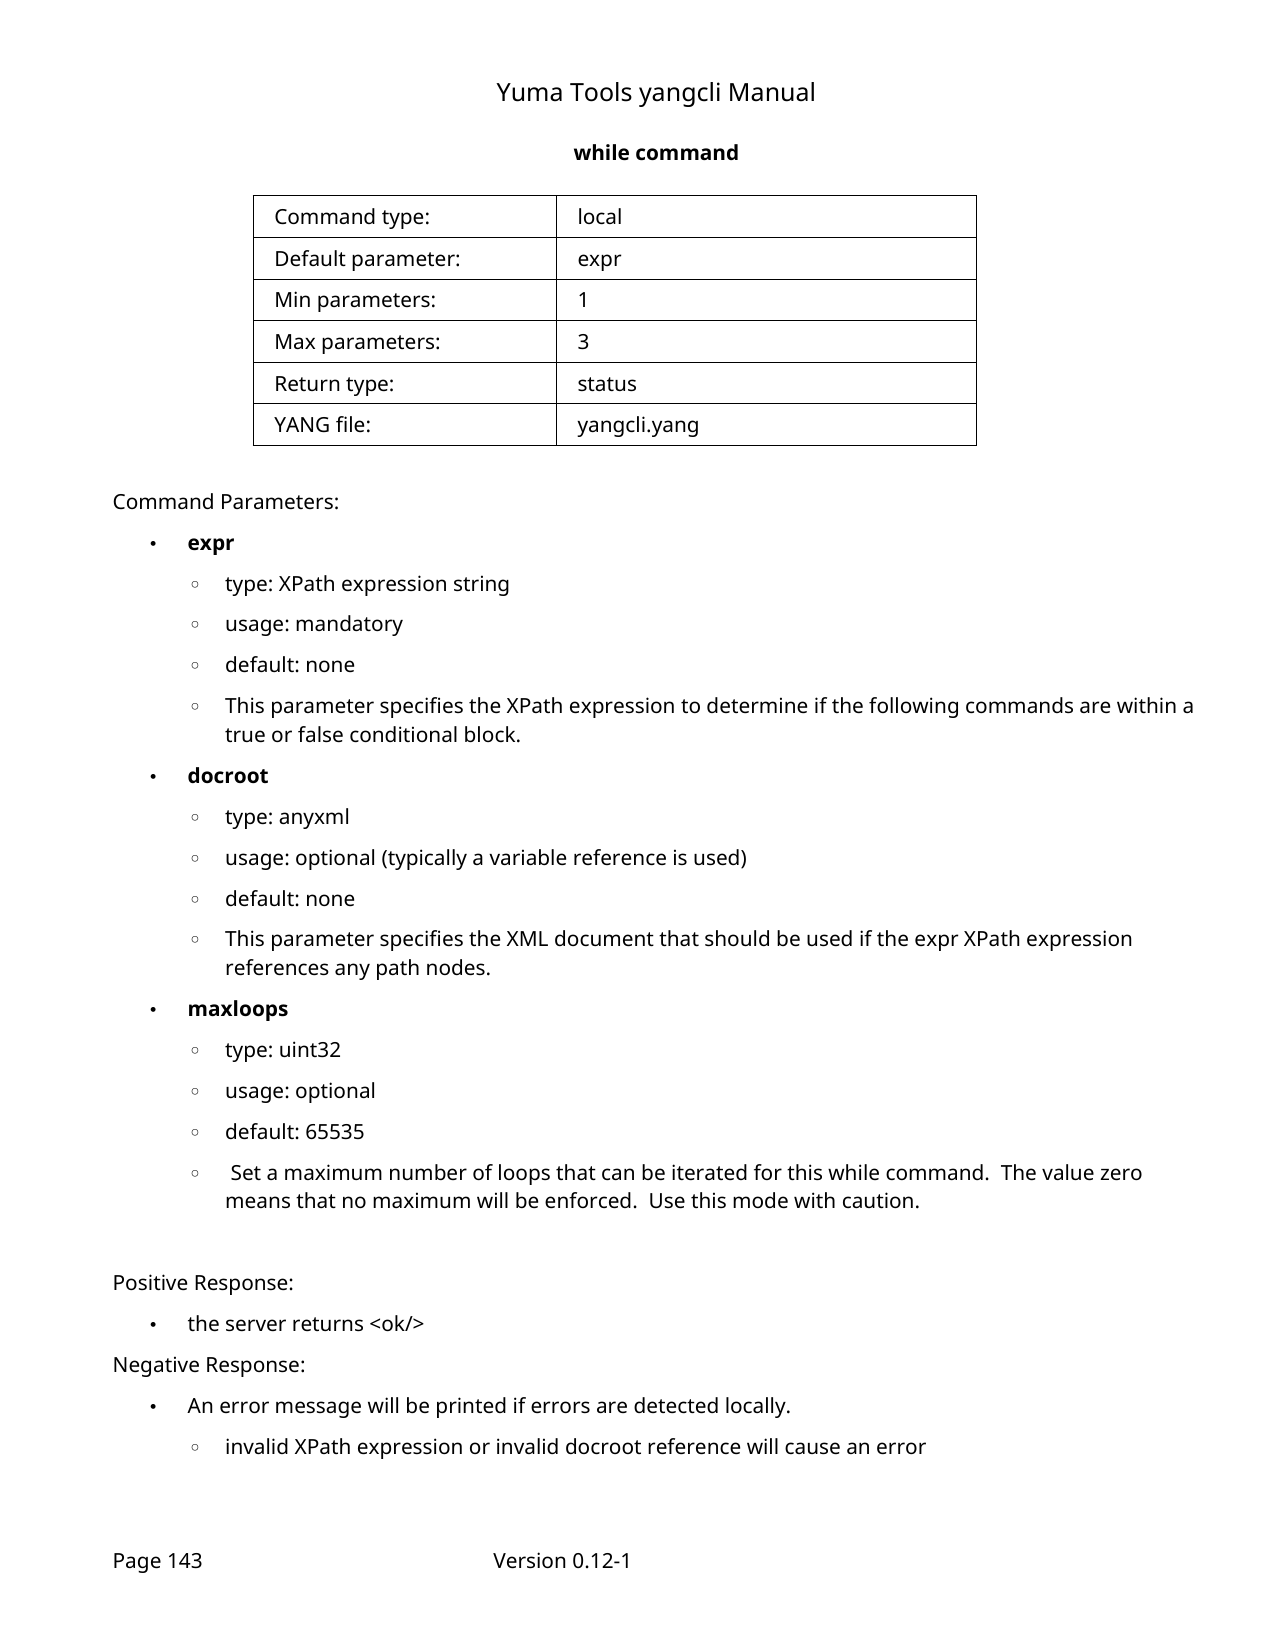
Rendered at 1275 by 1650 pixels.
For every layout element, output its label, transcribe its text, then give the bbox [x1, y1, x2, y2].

table_cell 1 [557, 280, 976, 320]
table_cell yangcli.yang [557, 404, 976, 445]
list usage: optional (typically a variable reference is used) [187, 843, 1200, 871]
table_cell status [557, 363, 976, 403]
list default: 65535 [187, 1117, 1200, 1145]
table_cell YANG file: [254, 404, 556, 445]
list default: none [187, 884, 1200, 912]
list invalid XPath expression or invalid docroot reference will cause an error [187, 1432, 1200, 1460]
list This parameter specifies the XML document that should be used if the expr XPath expression references any path nodes. [187, 924, 1200, 981]
subtitle while command [127, 138, 1185, 167]
list This parameter specifies the XPath expression to determine if the following commands are within a true or false conditional block. [187, 691, 1200, 748]
list Set a maximum number of loops that can be iterated for this while command. The value zero means that no maximum will be enforced. Use this mode with caution. [187, 1158, 1200, 1214]
list usage: optional [187, 1076, 1200, 1104]
list type: anyxml [187, 802, 1200, 830]
table_cell 3 [557, 321, 976, 362]
text Command Parameters: [112, 487, 1200, 515]
list expr [150, 528, 1200, 556]
table_header Command type: [254, 196, 556, 237]
table_header local [557, 196, 976, 237]
list usage: mandatory [187, 609, 1200, 638]
table_cell Default parameter: [254, 238, 556, 278]
list default: none [187, 651, 1200, 679]
list An error message will be printed if errors are detected locally. [150, 1391, 1200, 1419]
list type: uint32 [187, 1035, 1200, 1063]
list docroot [150, 761, 1200, 789]
table_cell Min parameters: [254, 280, 556, 320]
text Positive Response: [112, 1268, 1200, 1296]
table_cell expr [557, 238, 976, 278]
table_cell Return type: [254, 363, 556, 403]
list maxloops [150, 994, 1200, 1022]
list type: XPath expression string [187, 569, 1200, 597]
list the server returns <ok/> [150, 1309, 1200, 1337]
table_cell Max parameters: [254, 321, 556, 362]
text Negative Response: [112, 1350, 1200, 1378]
